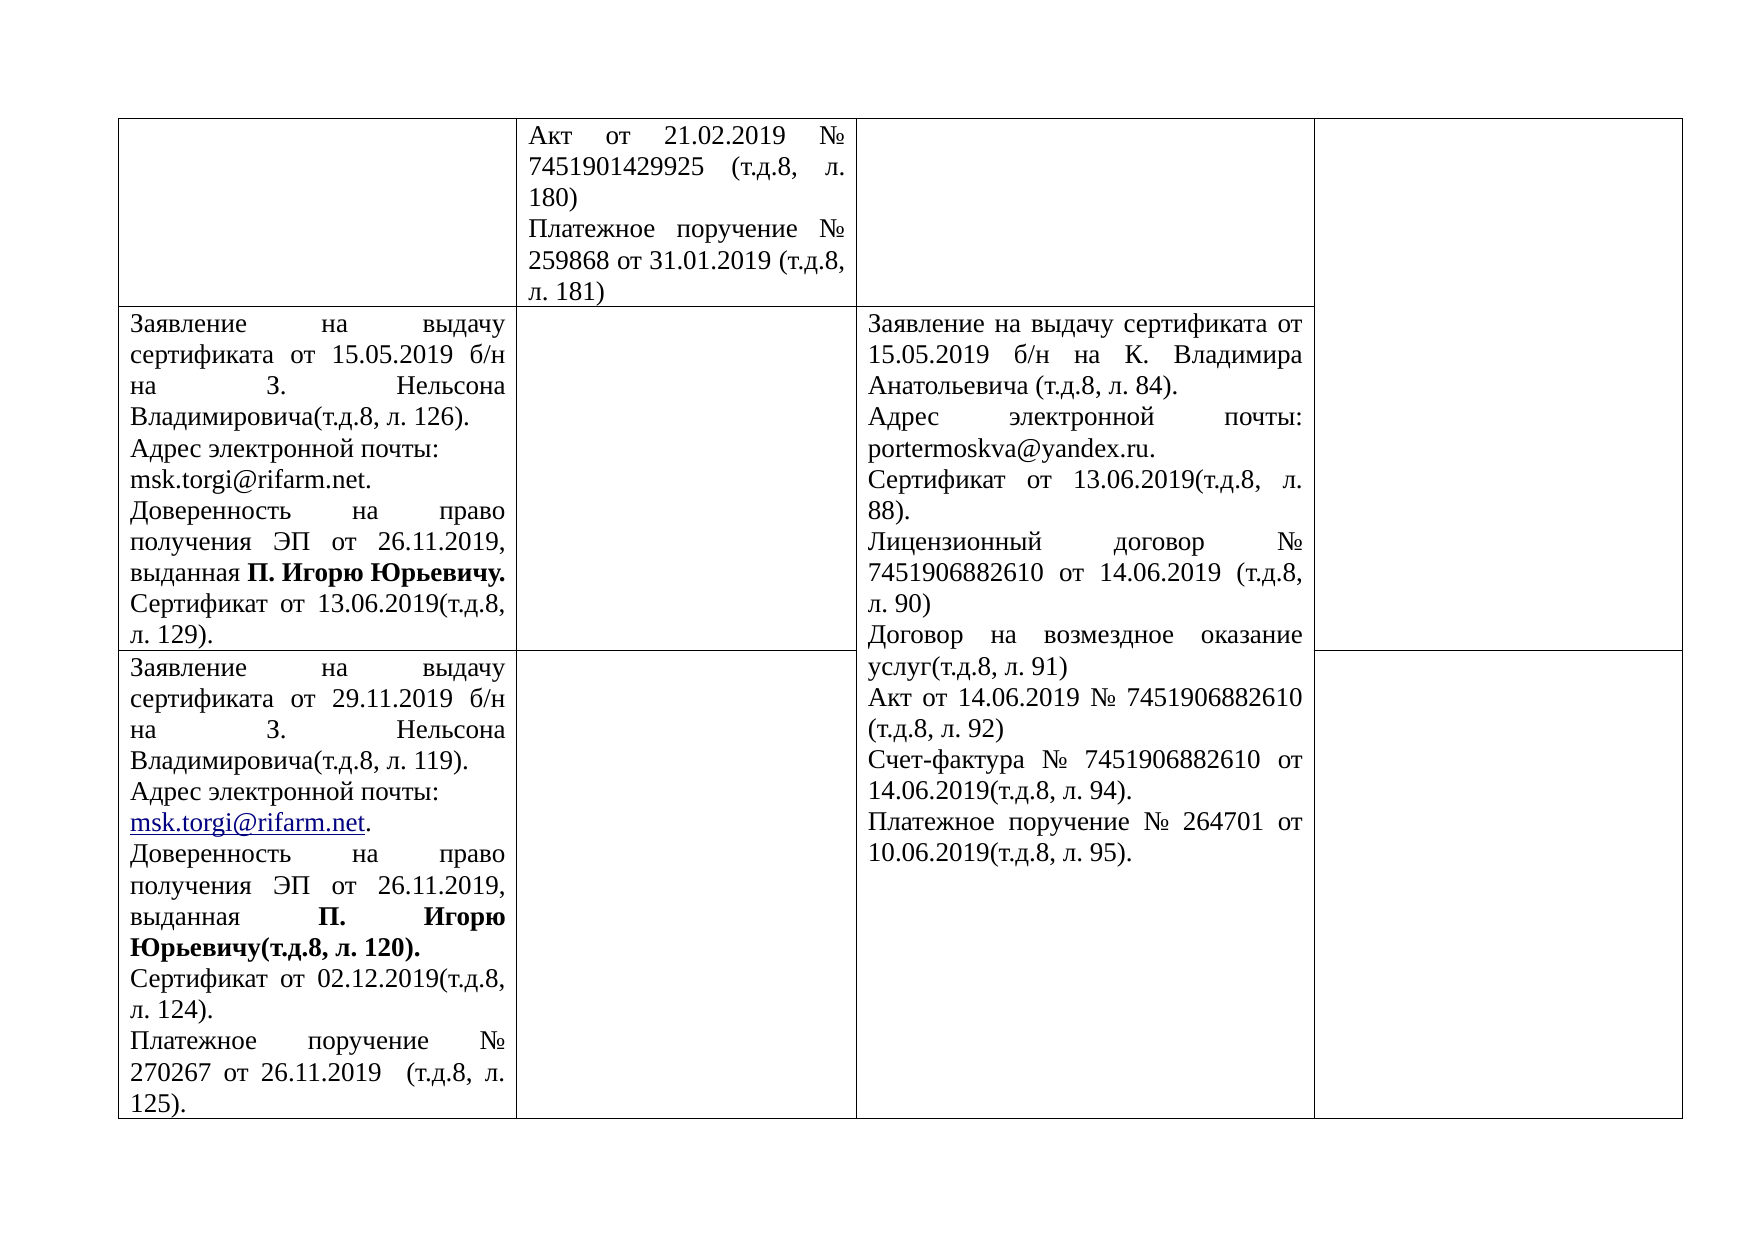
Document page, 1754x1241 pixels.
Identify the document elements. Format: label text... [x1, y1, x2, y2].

table_cell Заявление на выдачу сертификата от 15.05.2019 б/н на З. Нельсона Владимировича(т.д.8, л. 126). Адрес электронной почты: msk.torgi@rifarm.net. Доверенность на право получения ЭП от 26.11.2019, выданная П. Игорю Юрьевичу. Сертификат от 13.06.2019(т.д.8, л. 129). [119, 307, 516, 650]
table_cell [1315, 651, 1682, 1118]
table_cell [1315, 119, 1682, 650]
table_cell Заявление на выдачу сертификата от 29.11.2019 б/н на З. Нельсона Владимировича(т.д.8, л. 119). Адрес электронной почты: msk.torgi@rifarm.net. Доверенность на право получения ЭП от 26.11.2019, выданная П. Игорю Юрьевичу(т.д.8, л. 120). Сертификат от 02.12.2019(т.д.8, л. 124). Платежное поручение № 270267 от 26.11.2019 (т.д.8, л. 125). [119, 651, 516, 1118]
table_cell Заявление на выдачу сертификата от 15.05.2019 б/н на К. Владимира Анатольевича (т.д.8, л. 84). Адрес электронной почты: portermoskva@yandex.ru. Сертификат от 13.06.2019(т.д.8, л. 88). Лицензионный договор № 7451906882610 от 14.06.2019 (т.д.8, л. 90) Договор на возмездное оказание услуг(т.д.8, л. 91) Акт от 14.06.2019 № 7451906882610 (т.д.8, л. 92) Счет-фактура № 7451906882610 от 14.06.2019(т.д.8, л. 94). Платежное поручение № 264701 от 10.06.2019(т.д.8, л. 95). [857, 307, 1314, 1118]
table_cell [119, 119, 516, 306]
table_cell [517, 651, 856, 1118]
table_cell [517, 307, 856, 650]
table_cell Акт от 21.02.2019 № 7451901429925 (т.д.8, л. 180) Платежное поручение № 259868 от 31.01.2019 (т.д.8, л. 181) [517, 119, 856, 306]
table_cell [857, 119, 1314, 306]
